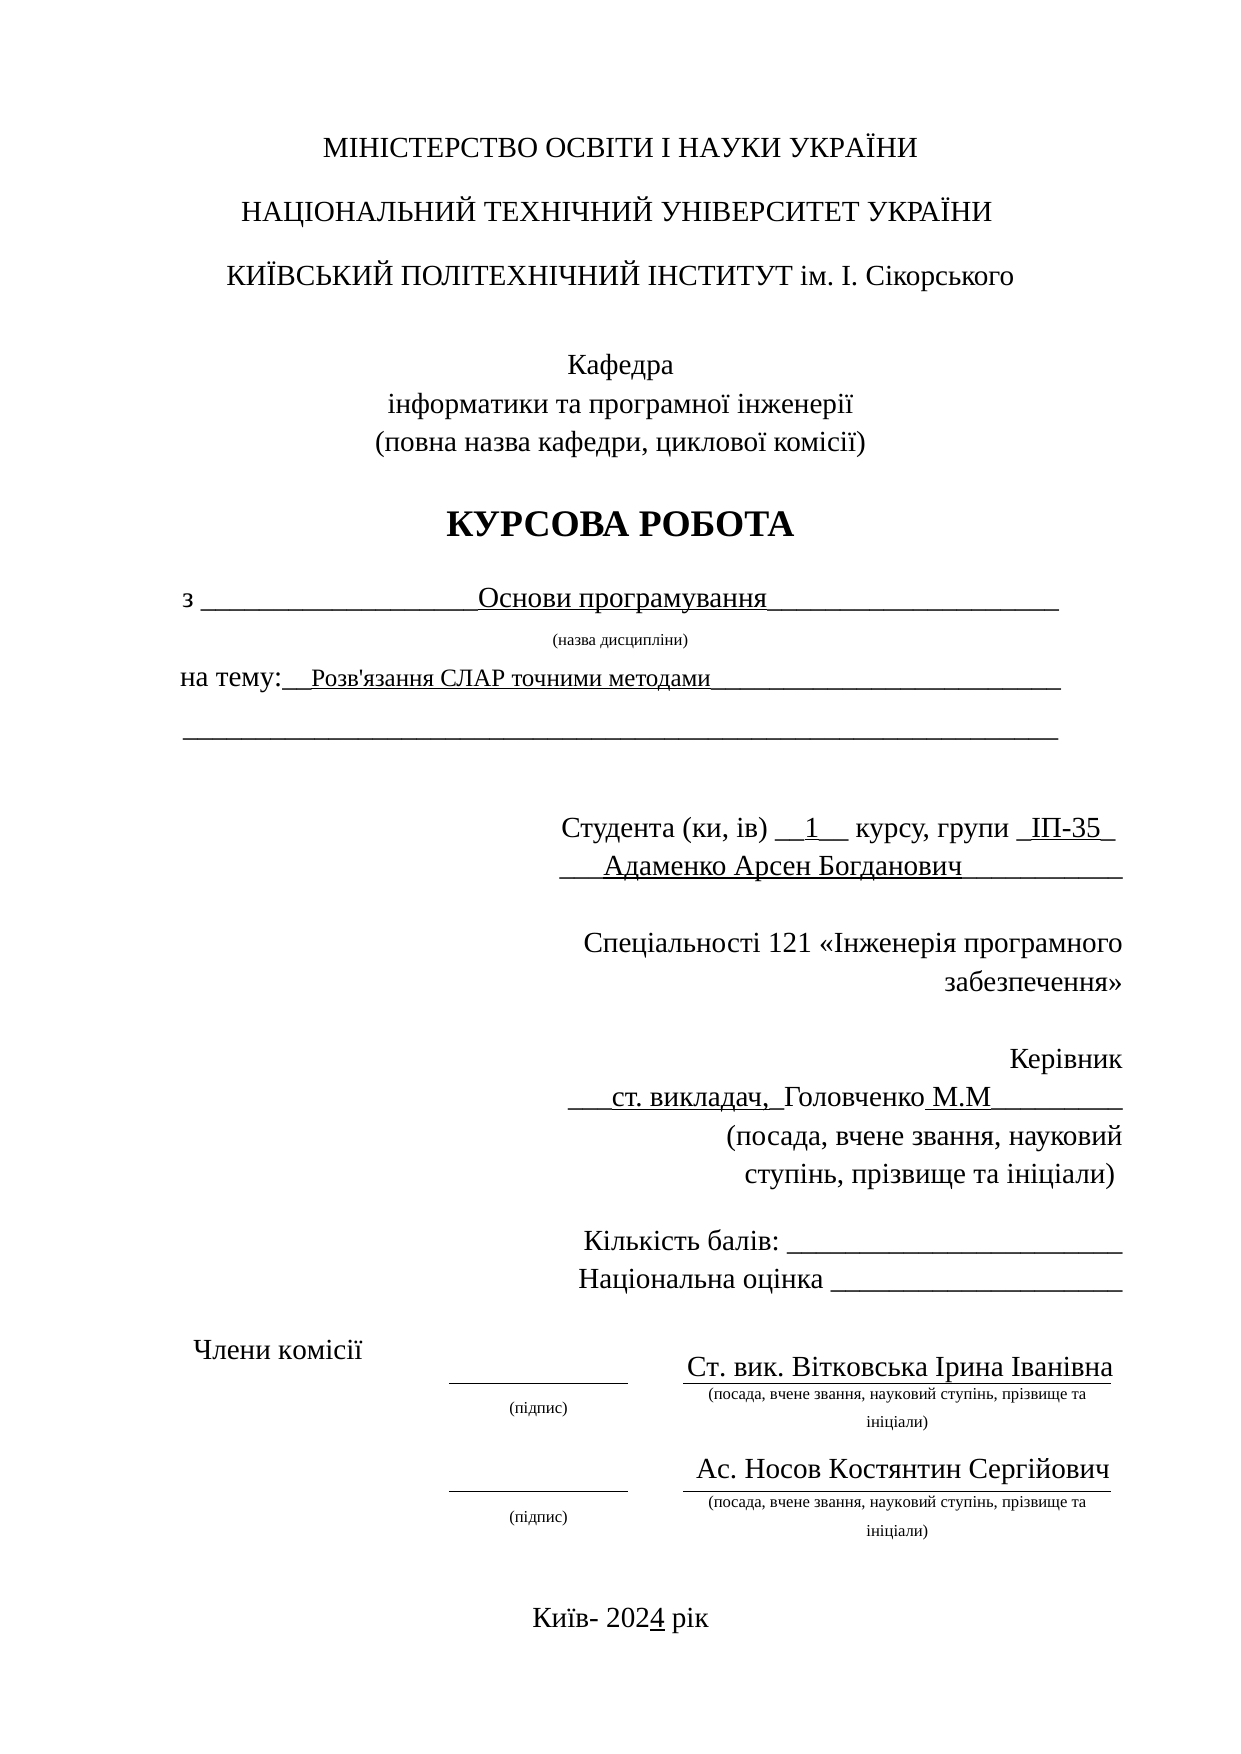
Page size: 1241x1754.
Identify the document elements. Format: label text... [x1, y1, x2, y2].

table_cell [107, 1441, 449, 1491]
text (посада, вчене звання, науковий ступінь, прізвище та ініціали) [561, 1118, 1122, 1190]
table_cell (підпис) [449, 1492, 628, 1550]
text ____________________________________________________________ [118, 709, 1122, 743]
table_cell [628, 1383, 683, 1441]
text Студента (ки, ів) __1__ курсу, групи _ІП-35_ [428, 810, 1122, 843]
table_cell [628, 1441, 683, 1491]
text Національна оцінка ____________________ [487, 1261, 1122, 1295]
table_cell [628, 1491, 683, 1550]
table_cell (посада, вчене звання, науковий ступінь, прізвище та ініціали) [683, 1384, 1111, 1441]
table_header [683, 1300, 1111, 1382]
text (повна назва кафедри, циклової комісії) [118, 424, 1122, 458]
text Спеціальності 121 «Інженерія програмного забезпечення» [428, 925, 1122, 997]
table_header [449, 1300, 628, 1382]
text ___Адаменко Арсен Богданович___________ [428, 848, 1122, 882]
table_header Члени комісії [107, 1300, 449, 1382]
table_cell (підпис) [449, 1384, 628, 1441]
table_header [628, 1300, 683, 1382]
text інформатики та програмної інженерії [118, 386, 1122, 419]
table_cell [107, 1383, 449, 1441]
table_cell (посада, вчене звання, науковий ступінь, прізвище та ініціали) [683, 1492, 1111, 1550]
table_cell [107, 1491, 449, 1550]
text НАЦІОНАЛЬНИЙ ТЕХНІЧНИЙ УНІВЕРСИТЕТ УКРАЇНИ [118, 194, 1122, 228]
table_cell [683, 1441, 1111, 1491]
table_header [950, 1364, 956, 1375]
table_cell [449, 1441, 628, 1491]
text на тему:__Розв'язання СЛАР точними методами________________________ [118, 659, 1122, 692]
text з ___________________Основи програмування____________________ [118, 580, 1122, 613]
text Керівник [428, 1041, 1122, 1074]
text Кількість балів: _______________________ [487, 1223, 1122, 1256]
text Кафедра [118, 347, 1122, 381]
text МІНІСТЕРСТВО ОСВІТИ І НАУКИ УКРАЇНИ [118, 131, 1122, 164]
text ___ст. викладач,_Головченко М.М_________ [428, 1079, 1122, 1113]
text КИЇВСЬКИЙ ПОЛІТЕХНІЧНИЙ ІНСТИТУТ ім. І. Сікорського [118, 258, 1122, 291]
text (назва дисципліни) [118, 630, 1122, 649]
text Київ- 2024 рік [118, 1600, 1122, 1633]
text КУРСОВА РОБОТА [118, 501, 1122, 544]
